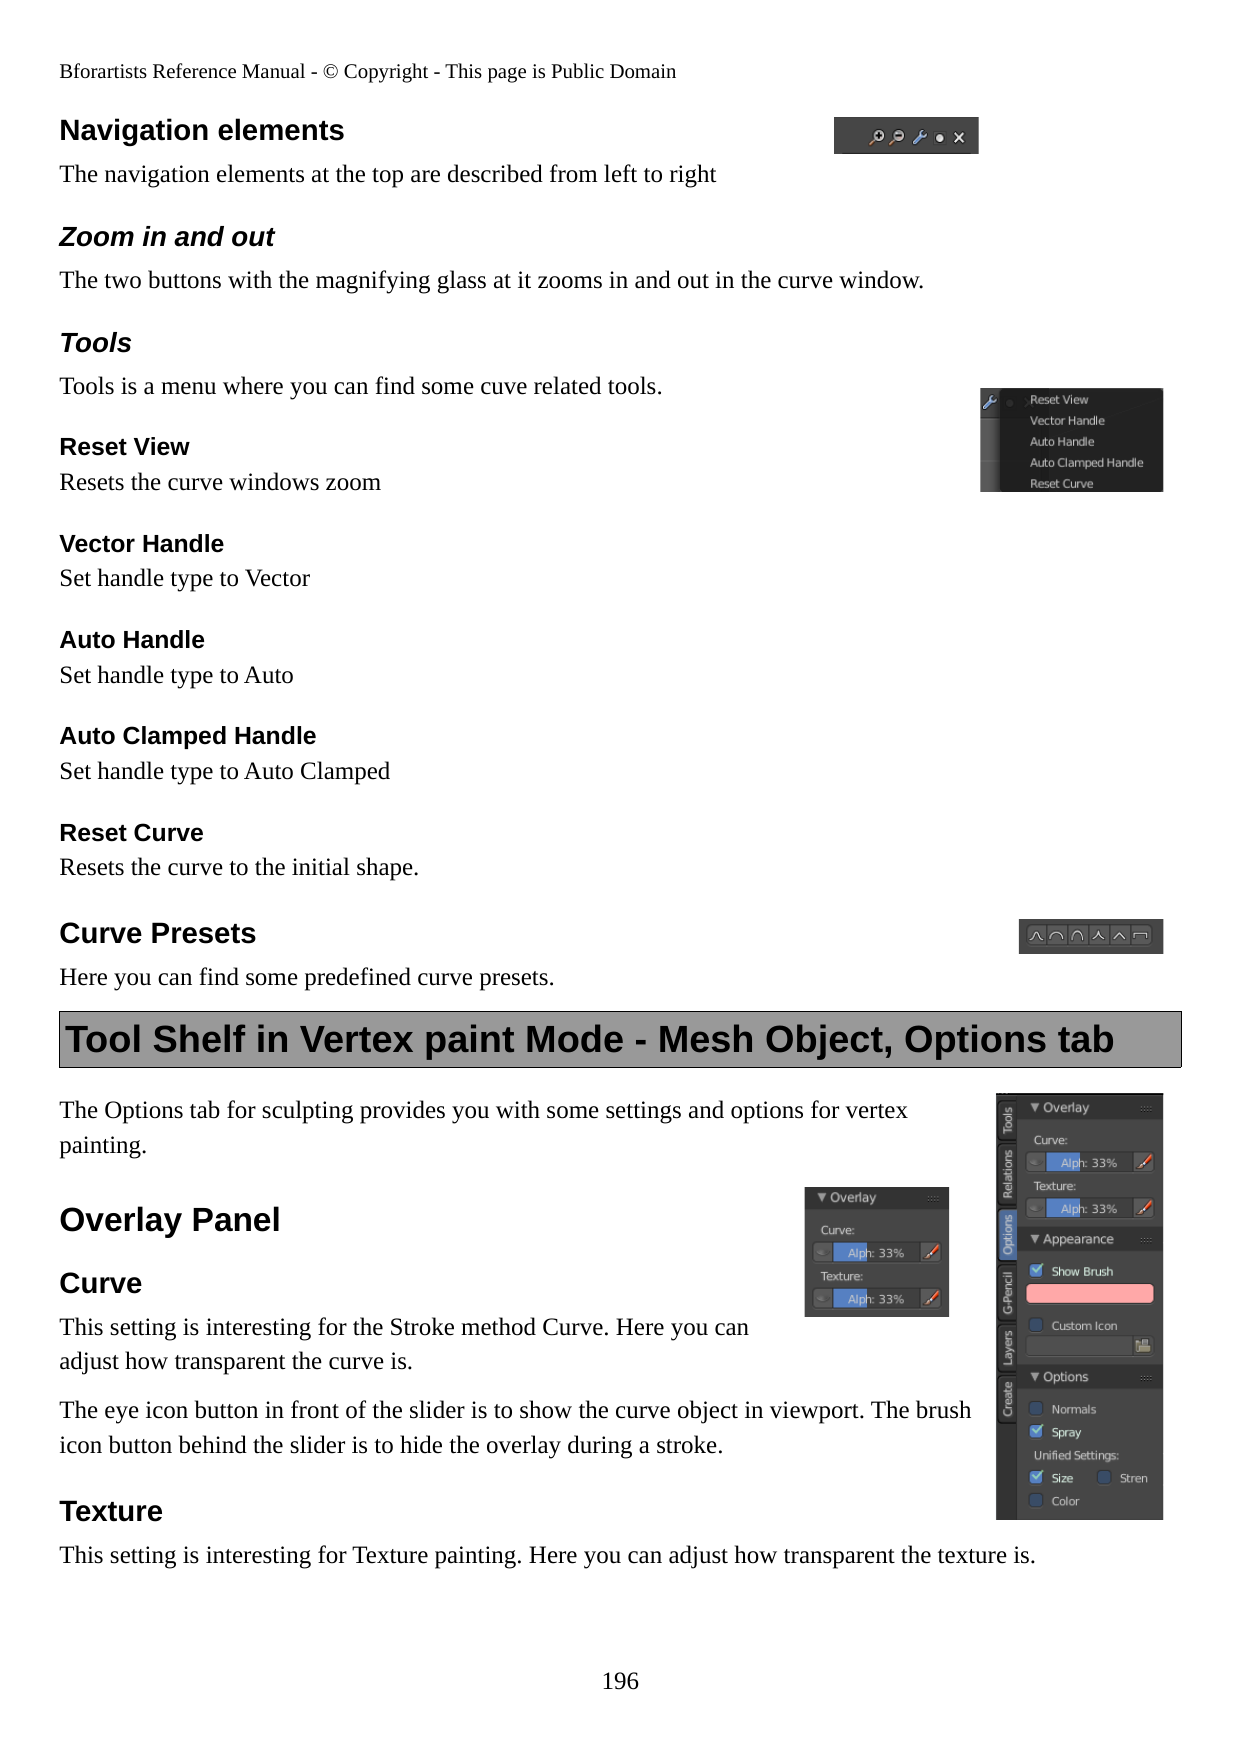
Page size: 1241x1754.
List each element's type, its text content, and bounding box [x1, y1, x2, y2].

text The two buttons with the magnifying glass at it zooms in and out in the curve window. [59, 265, 1181, 293]
text Tools is a menu where you can find some cuve related tools. [59, 371, 1181, 399]
text This setting is interesting for Texture painting. Here you can adjust how transparent the texture is. [59, 1540, 1181, 1568]
picture [995, 1093, 1164, 1520]
subtitle Reset Curve [59, 818, 1181, 846]
subtitle Curve [59, 1266, 804, 1299]
subtitle [1164, 1200, 1181, 1238]
subtitle Vector Handle [59, 529, 1181, 557]
text Set handle type to Vector [59, 563, 1181, 592]
text This setting is interesting for the Stroke method Curve. Here you can adjust how transparent the curve is. [59, 1312, 995, 1375]
subtitle Tools [59, 326, 1181, 358]
text The eye icon button in front of the slider is to show the curve object in viewport. The brush icon button behind the slider is to hide the overlay during a stroke. [59, 1395, 995, 1459]
subtitle [950, 1200, 995, 1238]
subtitle [950, 1266, 995, 1299]
subtitle Curve Presets [59, 916, 1181, 950]
table_header Tool Shelf in Vertex paint Mode - Mesh Object, Options tab [60, 1012, 1181, 1067]
subtitle Auto Handle [59, 625, 1181, 653]
subtitle [1164, 1266, 1181, 1299]
text Resets the curve to the initial shape. [59, 852, 1181, 881]
text Set handle type to Auto Clamped [59, 756, 1181, 785]
picture [834, 117, 979, 154]
text The Options tab for sculpting provides you with some settings and options for vertex painting. [59, 1096, 995, 1159]
subtitle Zoom in and out [59, 220, 1181, 252]
subtitle Overlay Panel [59, 1200, 804, 1238]
subtitle Reset View [59, 432, 980, 461]
subtitle Texture [59, 1493, 1181, 1527]
text Set handle type to Auto [59, 660, 1181, 688]
subtitle Navigation elements [59, 113, 1181, 146]
subtitle [1164, 432, 1181, 461]
text The navigation elements at the top are described from left to right [59, 159, 1181, 188]
text Here you can find some predefined curve presets. [59, 962, 1181, 991]
picture [804, 1187, 950, 1317]
text Resets the curve windows zoom [59, 467, 1181, 496]
picture [980, 388, 1164, 492]
picture [1018, 919, 1164, 954]
subtitle Auto Clamped Handle [59, 721, 1181, 750]
